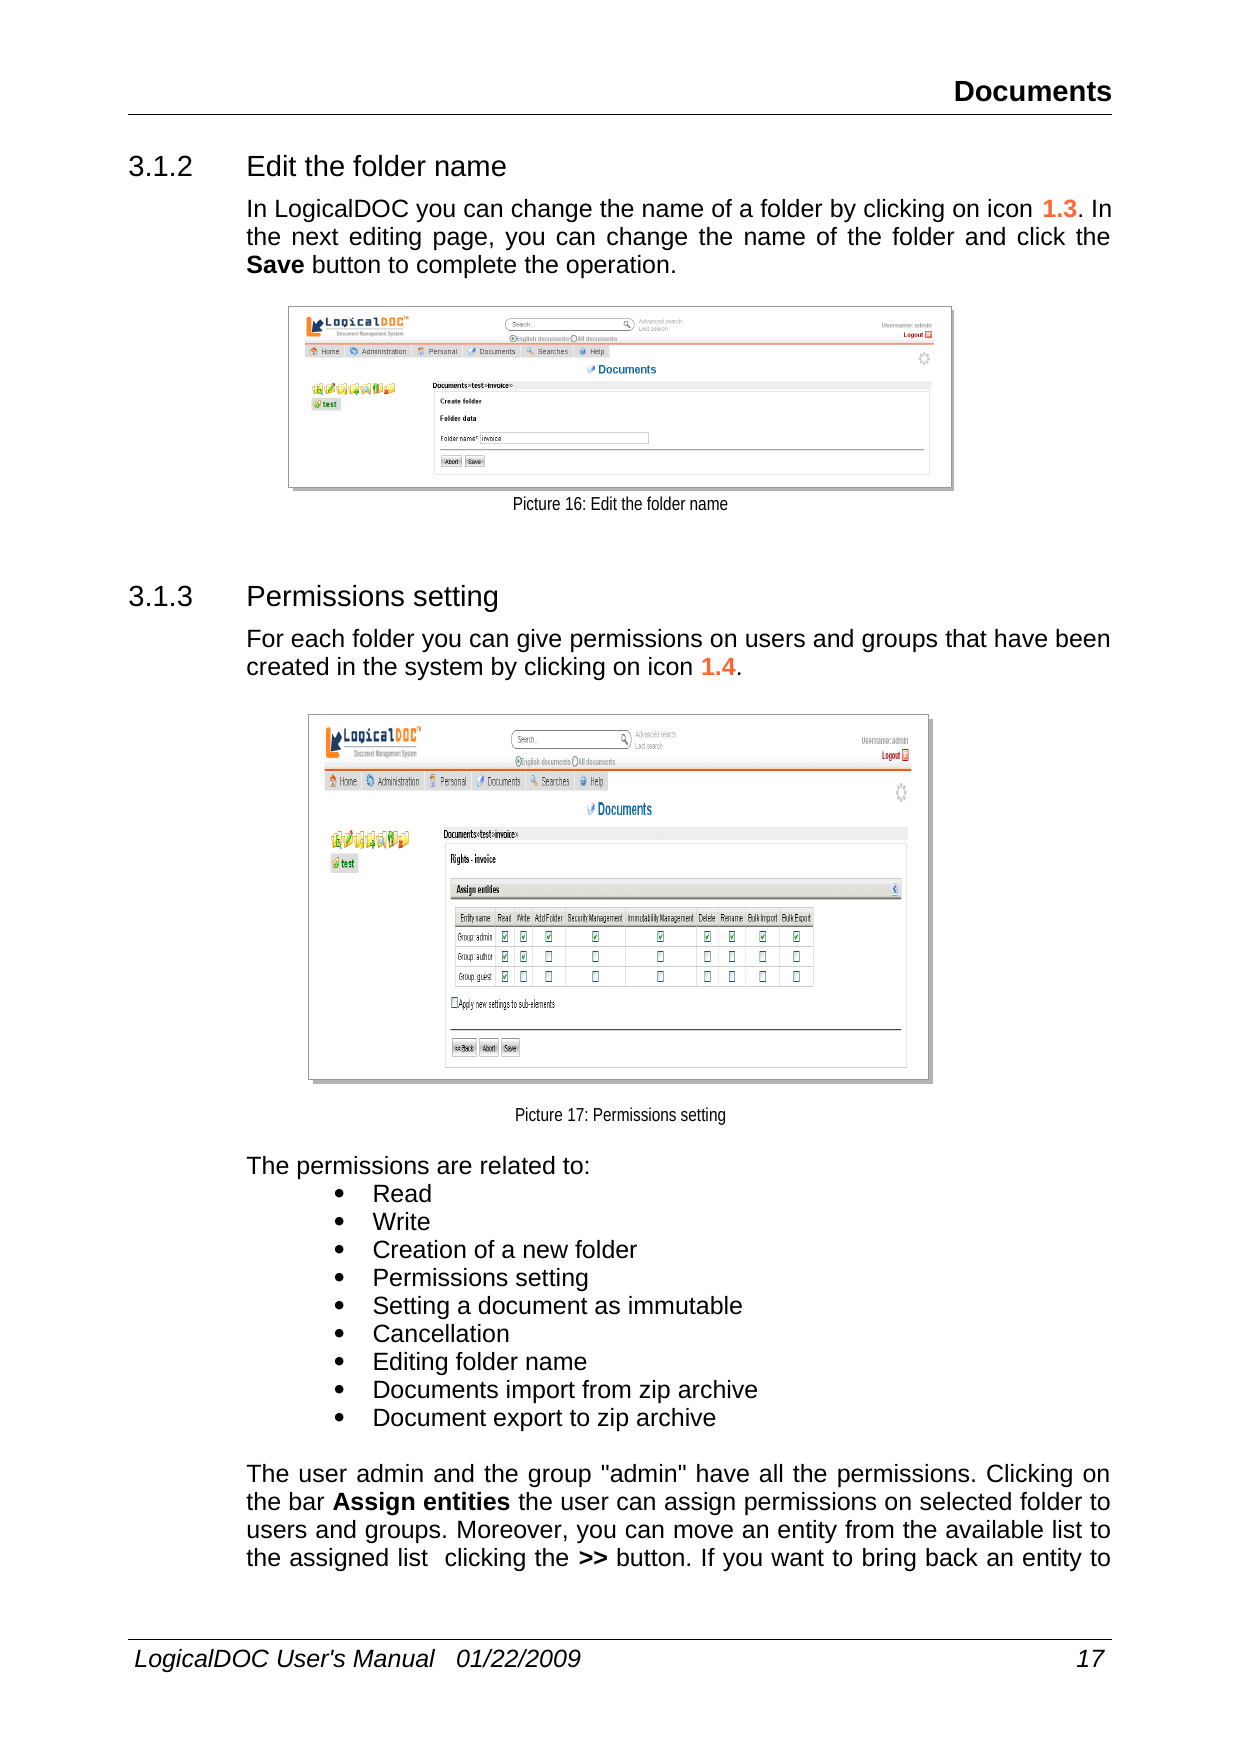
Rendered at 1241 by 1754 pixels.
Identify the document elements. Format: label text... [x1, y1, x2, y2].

text Picture 17: Permissions setting [297, 1103, 943, 1126]
picture [305, 314, 934, 478]
list Write [335, 1208, 1112, 1236]
picture [324, 723, 912, 1071]
list Documents import from zip archive [335, 1376, 1112, 1404]
list Setting a document as immutable [335, 1292, 1112, 1320]
text The permissions are related to: [246, 681, 1112, 1180]
list Creation of a new folder [335, 1236, 1112, 1264]
text In LogicalDOC you can change the name of a folder by clicking on icon 1.3. In the next editing page, you can change the name of the folder and click the Save button to complete the operation. [246, 195, 1112, 279]
list Read [335, 1180, 1112, 1208]
list Cancellation [335, 1320, 1112, 1348]
list Editing folder name [335, 1348, 1112, 1376]
subtitle Edit the folder name [128, 150, 1112, 183]
list Document export to zip archive [335, 1404, 1112, 1432]
subtitle Permissions setting [128, 580, 1112, 612]
text The user admin and the group "admin" have all the permissions. Clicking on the bar Assign entities the user can assign permissions on selected folder to users and groups. Moreover, you can move an entity from the available list to the assigned list clicking the >> button. If you want to bring back an entity to [246, 1460, 1112, 1572]
text For each folder you can give permissions on users and groups that have been created in the system by clicking on icon 1.4. [246, 625, 1112, 681]
list Permissions setting [335, 1264, 1112, 1292]
text Picture 16: Edit the folder name [288, 488, 952, 514]
